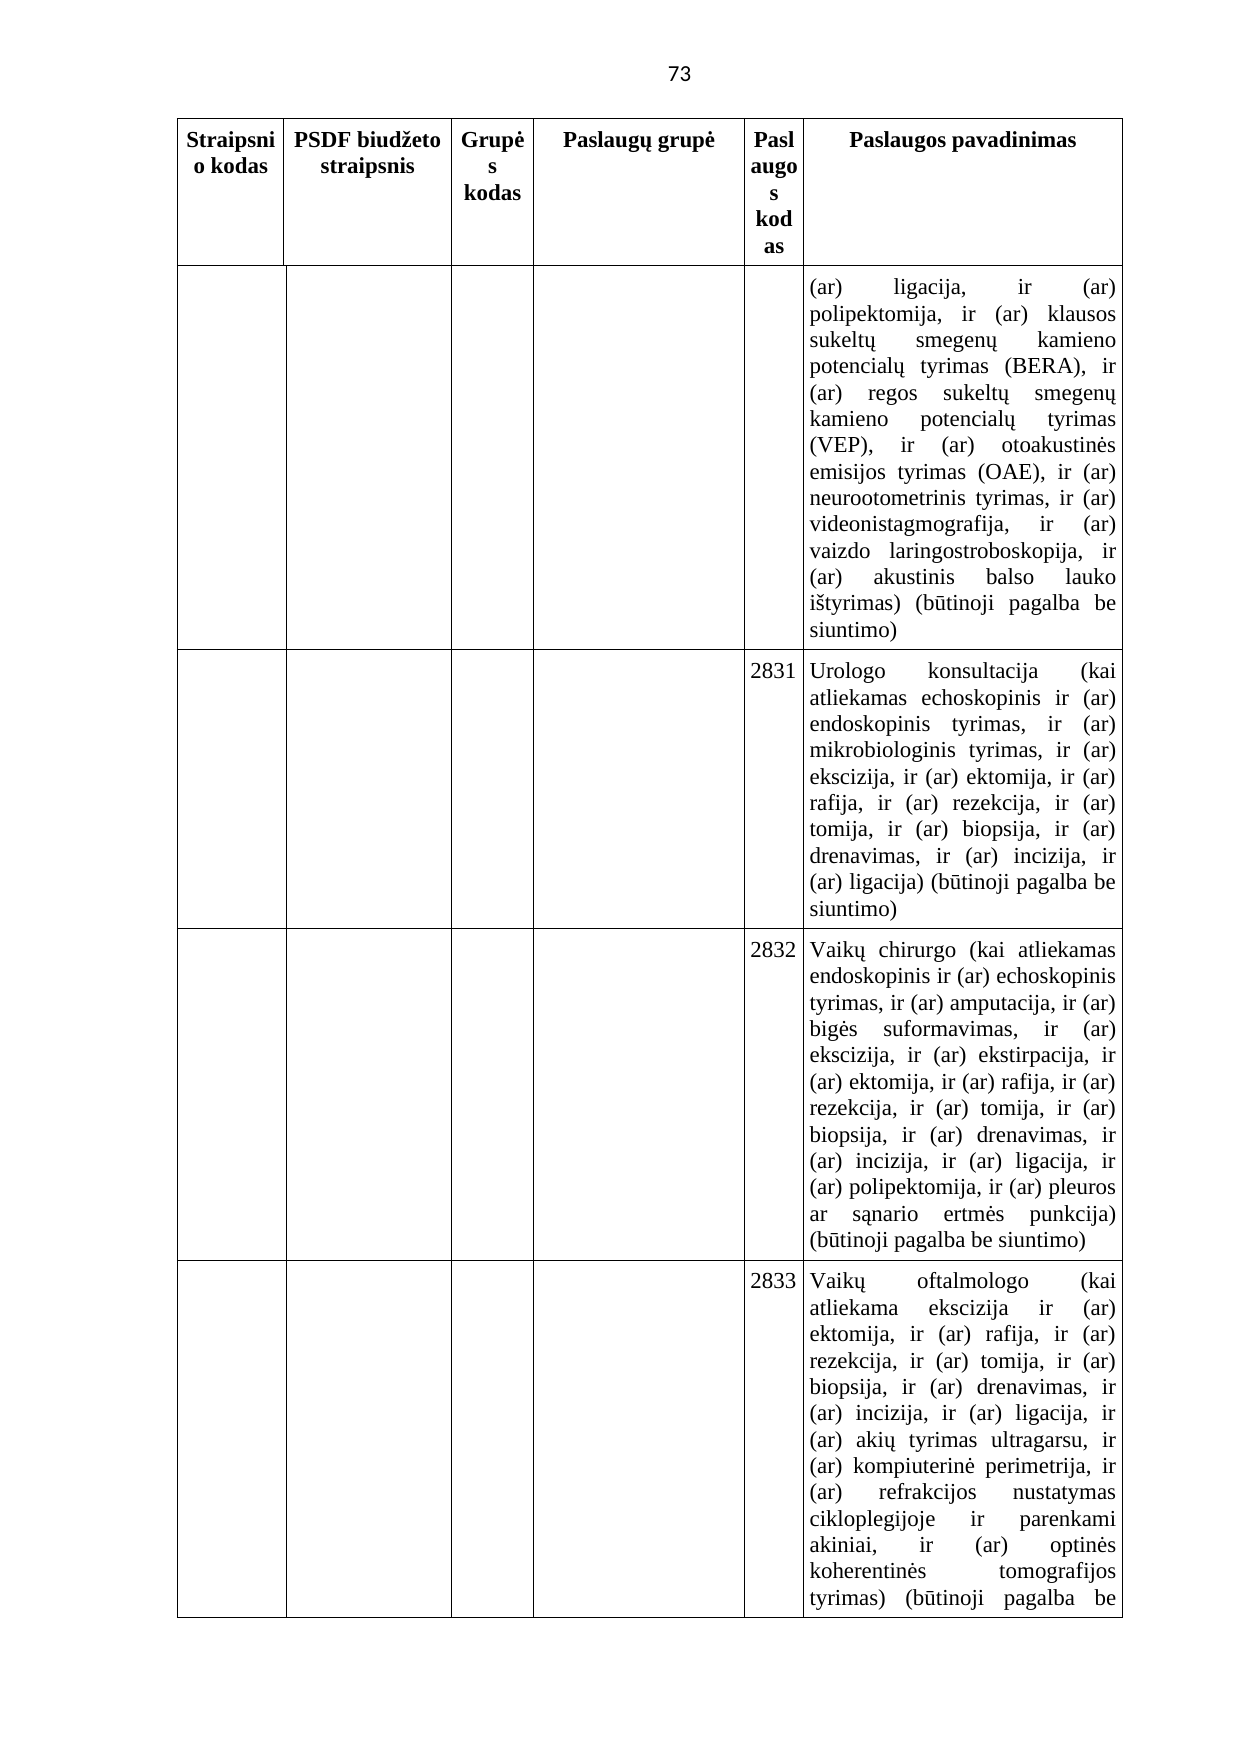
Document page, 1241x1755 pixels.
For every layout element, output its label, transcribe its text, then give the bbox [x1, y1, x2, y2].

table_cell 2832 [745, 929, 803, 1259]
table_header Paslaugų grupė [534, 119, 744, 265]
table_cell Urologo konsultacija (kai atliekamas echoskopinis ir (ar) endoskopinis tyrimas, ir (ar) mikrobiologinis tyrimas, ir (ar) ekscizija, ir (ar) ektomija, ir (ar) rafija, ir (ar) rezekcija, ir (ar) tomija, ir (ar) biopsija, ir (ar) drenavimas, ir (ar) incizija, ir (ar) ligacija) (būtinoji pagalba be siuntimo) [804, 650, 1122, 928]
table_cell [452, 266, 533, 649]
table_cell [178, 1261, 286, 1617]
table_cell [287, 266, 451, 649]
table_cell [178, 929, 286, 1259]
table_header PSDF biudžeto straipsnis [284, 119, 451, 265]
table_cell [452, 1261, 533, 1617]
table_cell [534, 929, 744, 1259]
table_cell [534, 266, 744, 649]
table_header Paslaugos kodas [745, 119, 803, 265]
table_cell [534, 650, 744, 928]
table_cell 2831 [745, 650, 803, 928]
table_cell [287, 929, 451, 1259]
table_cell (ar) ligacija, ir (ar) polipektomija, ir (ar) klausos sukeltų smegenų kamieno potencialų tyrimas (BERA), ir (ar) regos sukeltų smegenų kamieno potencialų tyrimas (VEP), ir (ar) otoakustinės emisijos tyrimas (OAE), ir (ar) neurootometrinis tyrimas, ir (ar) videonistagmografija, ir (ar) vaizdo laringostroboskopija, ir (ar) akustinis balso lauko ištyrimas) (būtinoji pagalba be siuntimo) [804, 266, 1122, 649]
table_cell [178, 650, 286, 928]
table_cell [745, 266, 803, 649]
table_cell [178, 266, 286, 649]
table_cell Vaikų oftalmologo (kai atliekama ekscizija ir (ar) ektomija, ir (ar) rafija, ir (ar) rezekcija, ir (ar) tomija, ir (ar) biopsija, ir (ar) drenavimas, ir (ar) incizija, ir (ar) ligacija, ir (ar) akių tyrimas ultragarsu, ir (ar) kompiuterinė perimetrija, ir (ar) refrakcijos nustatymas cikloplegijoje ir parenkami akiniai, ir (ar) optinės koherentinės tomografijos tyrimas) (būtinoji pagalba be [804, 1261, 1122, 1617]
table_cell [287, 1261, 451, 1617]
table_cell [452, 929, 533, 1259]
table_header Grupės kodas [452, 119, 533, 265]
table_header Straipsnio kodas [178, 119, 283, 265]
table_cell 2833 [745, 1261, 803, 1617]
table_cell Vaikų chirurgo (kai atliekamas endoskopinis ir (ar) echoskopinis tyrimas, ir (ar) amputacija, ir (ar) bigės suformavimas, ir (ar) ekscizija, ir (ar) ekstirpacija, ir (ar) ektomija, ir (ar) rafija, ir (ar) rezekcija, ir (ar) tomija, ir (ar) biopsija, ir (ar) drenavimas, ir (ar) incizija, ir (ar) ligacija, ir (ar) polipektomija, ir (ar) pleuros ar sąnario ertmės punkcija) (būtinoji pagalba be siuntimo) [804, 929, 1122, 1259]
table_cell [287, 650, 451, 928]
table_cell [452, 650, 533, 928]
table_header Paslaugos pavadinimas [804, 119, 1122, 265]
table_cell [534, 1261, 744, 1617]
